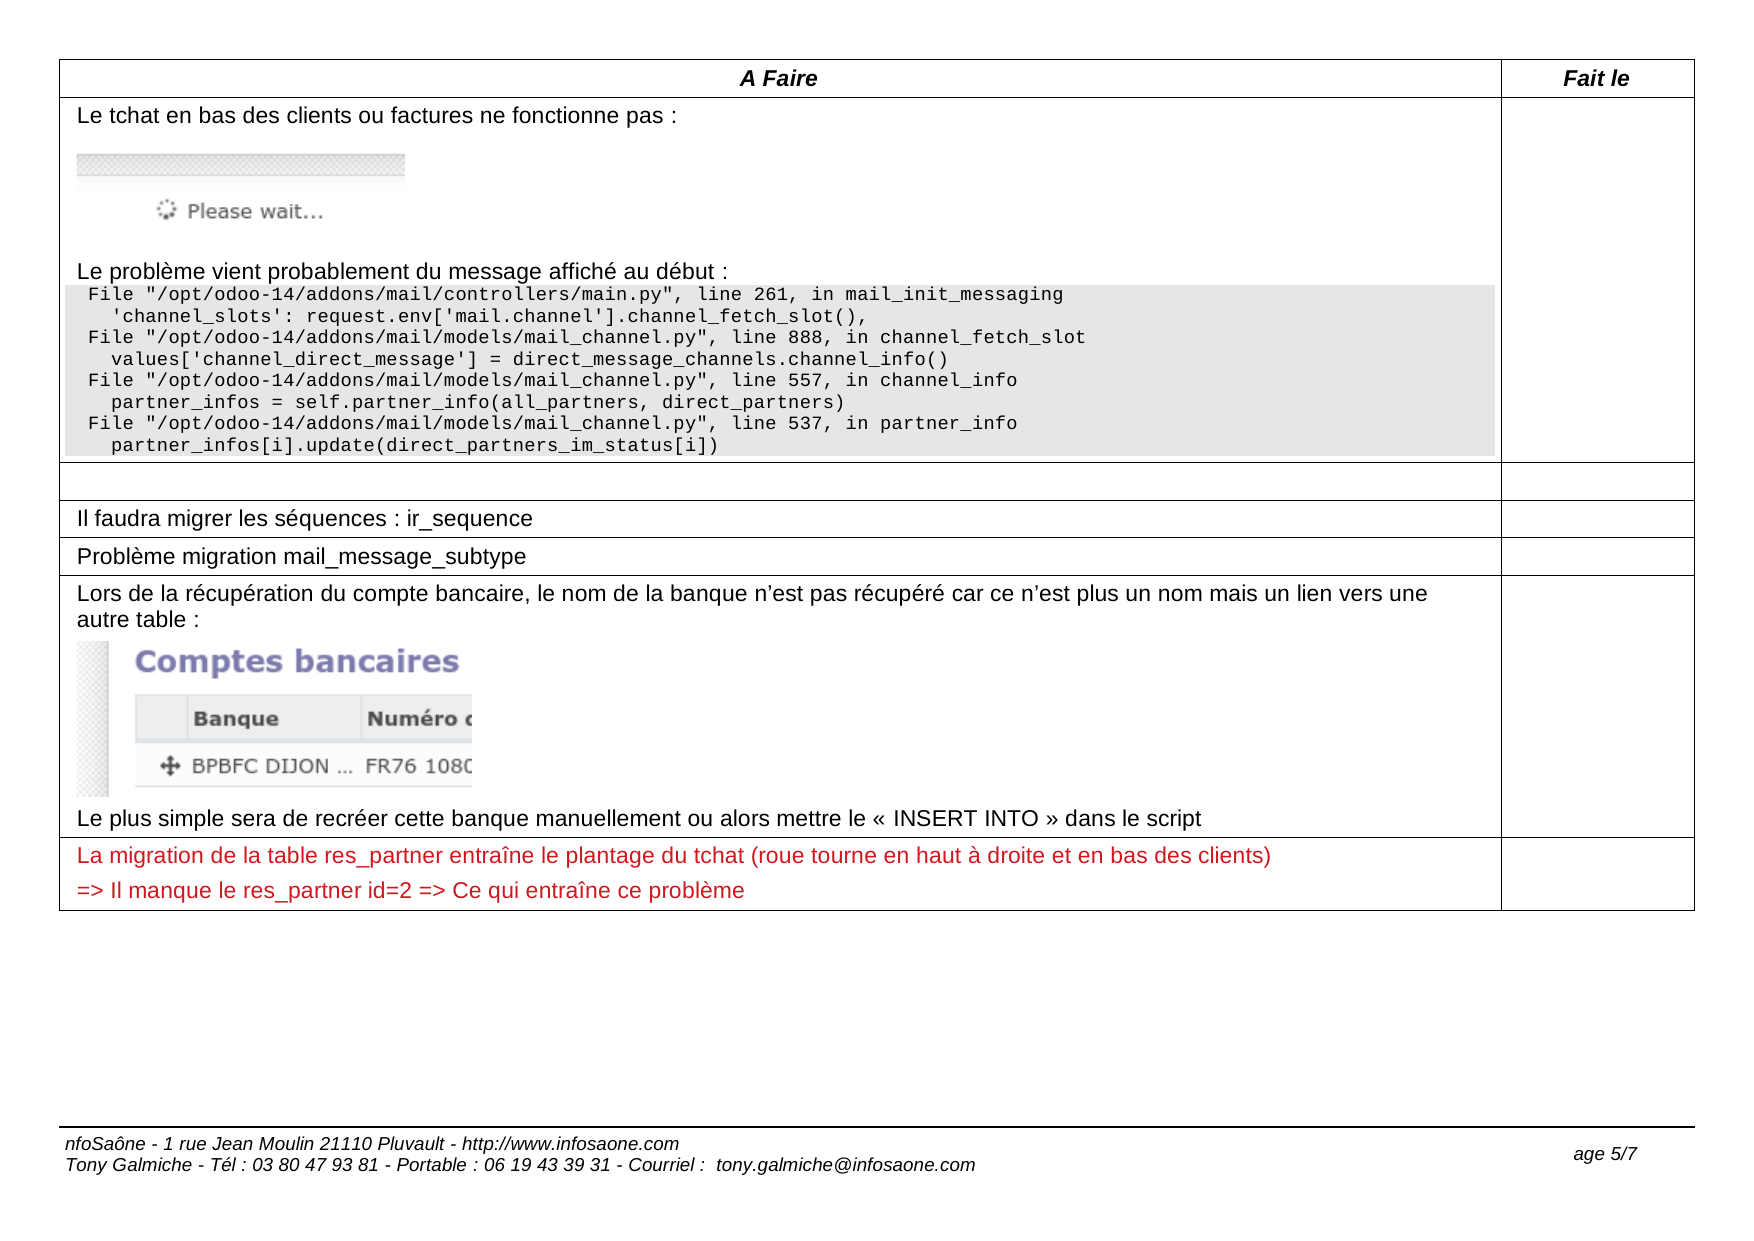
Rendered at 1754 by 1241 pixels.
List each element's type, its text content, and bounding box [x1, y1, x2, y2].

table_cell [60, 463, 1501, 500]
table_cell [1502, 98, 1694, 462]
table_header Fait le [1502, 60, 1694, 97]
table_cell [1502, 463, 1694, 500]
table_cell Il faudra migrer les séquences : ir_sequence [60, 501, 1501, 537]
table_cell Lors de la récupération du compte bancaire, le nom de la banque n’est pas récupéré car ce n’est plus un nom mais un lien vers une autre table : Le plus simple sera de recréer cette banque manuellement ou alors mettre le « INSERT INTO » dans le script [60, 576, 1501, 837]
picture [76, 641, 472, 797]
table_cell Le tchat en bas des clients ou factures ne fonctionne pas : Le problème vient probablement du message affiché au début : File "/opt/odoo-14/addons/mail/controllers/main.py", line 261, in mail_init_messaging 'channel_slots': request.env['mail.channel'].channel_fetch_slot(), File "/opt/odoo-14/addons/mail/models/mail_channel.py", line 888, in channel_fetch_slot values['channel_direct_message'] = direct_message_channels.channel_info() File "/opt/odoo-14/addons/mail/models/mail_channel.py", line 557, in channel_info partner_infos = self.partner_info(all_partners, direct_partners) File "/opt/odoo-14/addons/mail/models/mail_channel.py", line 537, in partner_info partner_infos[i].update(direct_partners_im_status[i]) [60, 98, 1501, 462]
picture [76, 137, 405, 250]
table_cell [1502, 538, 1694, 575]
table_cell [1502, 576, 1694, 837]
table_cell Problème migration mail_message_subtype [60, 538, 1501, 575]
table_cell [1502, 838, 1694, 910]
table_header A Faire [60, 60, 1501, 97]
table_cell [1502, 501, 1694, 537]
table_cell La migration de la table res_partner entraîne le plantage du tchat (roue tourne en haut à droite et en bas des clients) => Il manque le res_partner id=2 => Ce qui entraîne ce problème [60, 838, 1501, 910]
